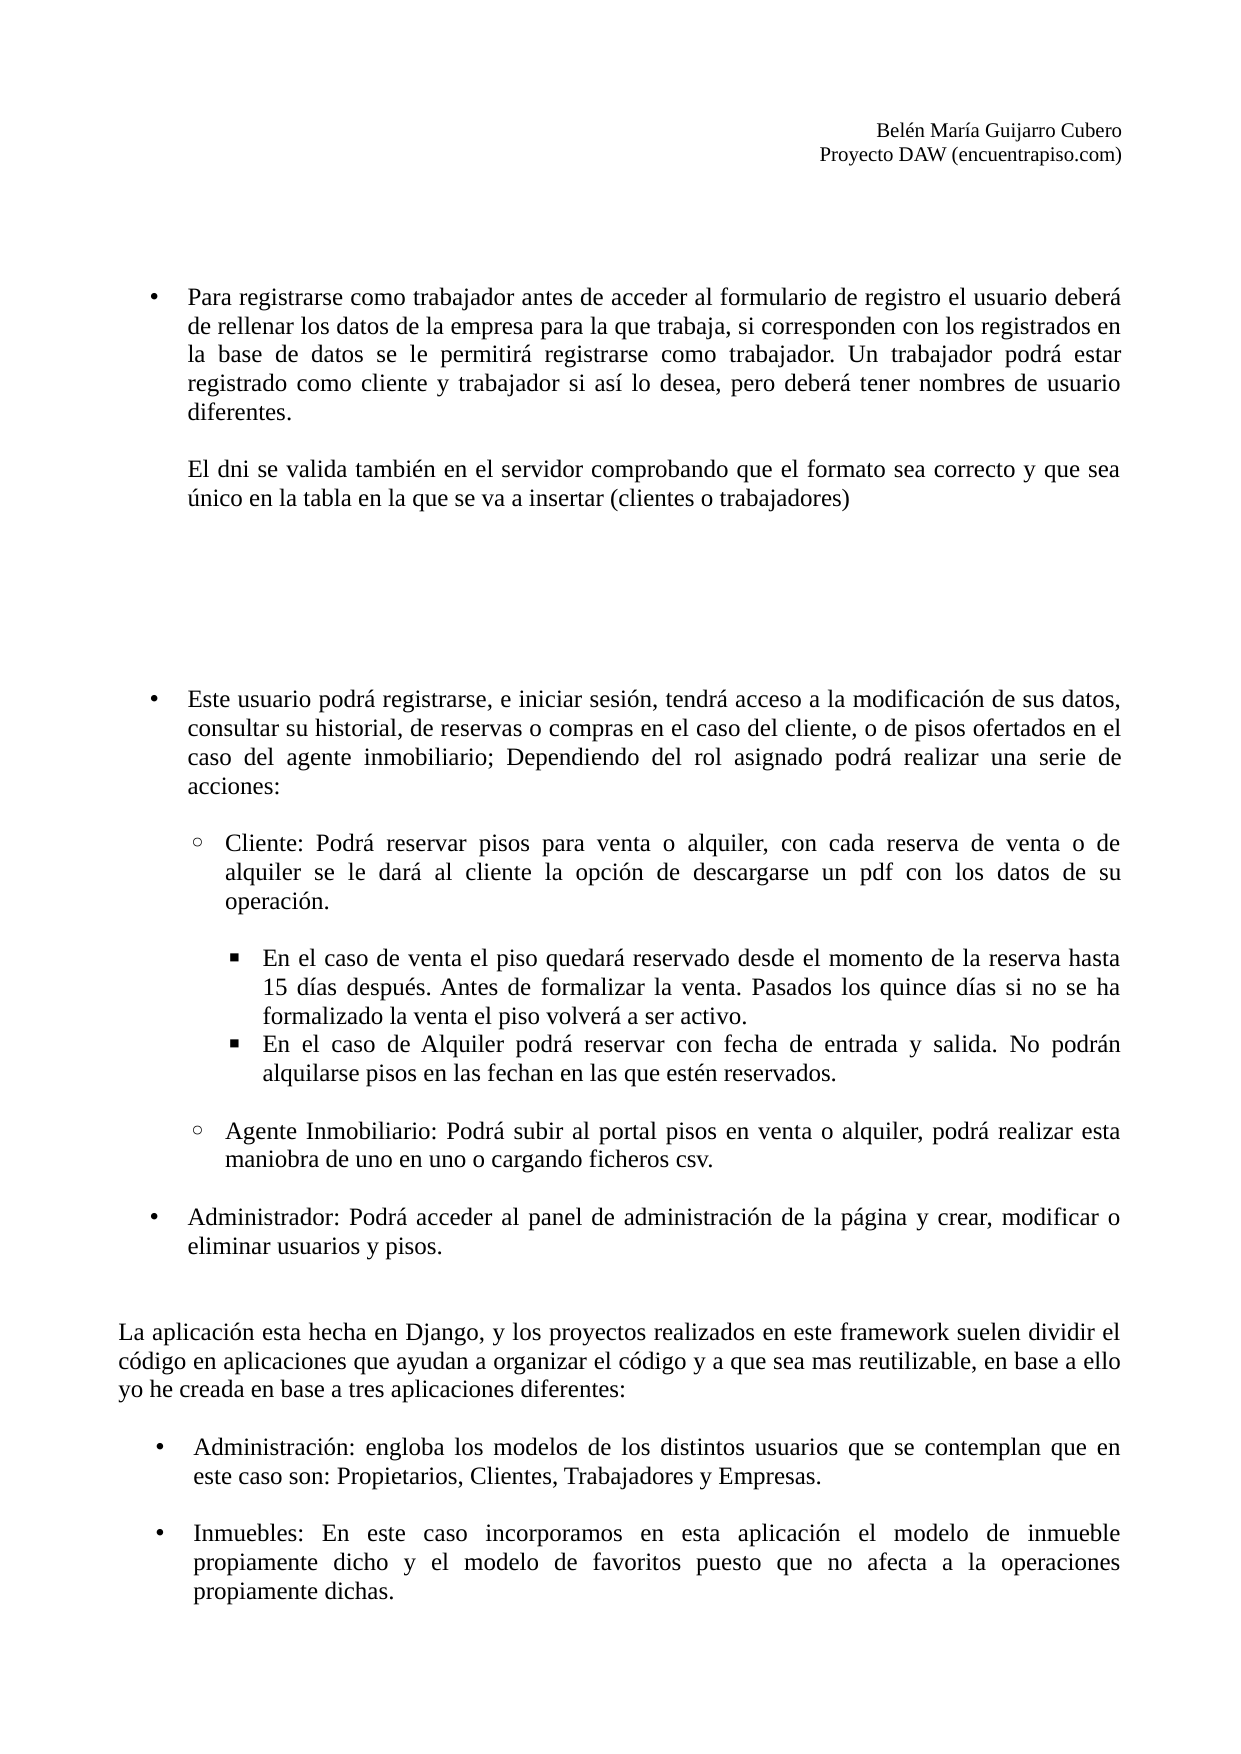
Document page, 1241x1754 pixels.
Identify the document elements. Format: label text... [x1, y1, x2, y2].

list Administrador: Podrá acceder al panel de administración de la página y crear, modificar o eliminar usuarios y pisos. [150, 1202, 1122, 1259]
list El dni se valida también en el servidor comprobando que el formato sea correcto y que sea único en la tabla en la que se va a insertar (clientes o trabajadores) [150, 454, 1122, 512]
list Para registrarse como trabajador antes de acceder al formulario de registro el usuario deberá de rellenar los datos de la empresa para la que trabaja, si corresponden con los registrados en la base de datos se le permitirá registrarse como trabajador. Un trabajador podrá estar registrado como cliente y trabajador si así lo desea, pero deberá tener nombres de usuario diferentes. [150, 282, 1122, 426]
list Este usuario podrá registrarse, e iniciar sesión, tendrá acceso a la modificación de sus datos, consultar su historial, de reservas o compras en el caso del cliente, o de pisos ofertados en el caso del agente inmobiliario; Dependiendo del rol asignado podrá realizar una serie de acciones: [150, 684, 1122, 799]
text La aplicación esta hecha en Django, y los proyectos realizados en este framework suelen dividir el código en aplicaciones que ayudan a organizar el código y a que sea mas reutilizable, en base a ello yo he creada en base a tres aplicaciones diferentes: [118, 1317, 1122, 1403]
list Cliente: Podrá reservar pisos para venta o alquiler, con cada reserva de venta o de alquiler se le dará al cliente la opción de descargarse un pdf con los datos de su operación. [187, 828, 1122, 914]
list En el caso de Alquiler podrá reservar con fecha de entrada y salida. No podrán alquilarse pisos en las fechan en las que estén reservados. [225, 1029, 1122, 1087]
list Administración: engloba los modelos de los distintos usuarios que se contemplan que en este caso son: Propietarios, Clientes, Trabajadores y Empresas. [156, 1432, 1122, 1489]
list En el caso de venta el piso quedará reservado desde el momento de la reserva hasta 15 días después. Antes de formalizar la venta. Pasados los quince días si no se ha formalizado la venta el piso volverá a ser activo. [225, 943, 1122, 1029]
list Agente Inmobiliario: Podrá subir al portal pisos en venta o alquiler, podrá realizar esta maniobra de uno en uno o cargando ficheros csv. [187, 1116, 1122, 1173]
list Inmuebles: En este caso incorporamos en esta aplicación el modelo de inmueble propiamente dicho y el modelo de favoritos puesto que no afecta a la operaciones propiamente dichas. [156, 1518, 1122, 1604]
